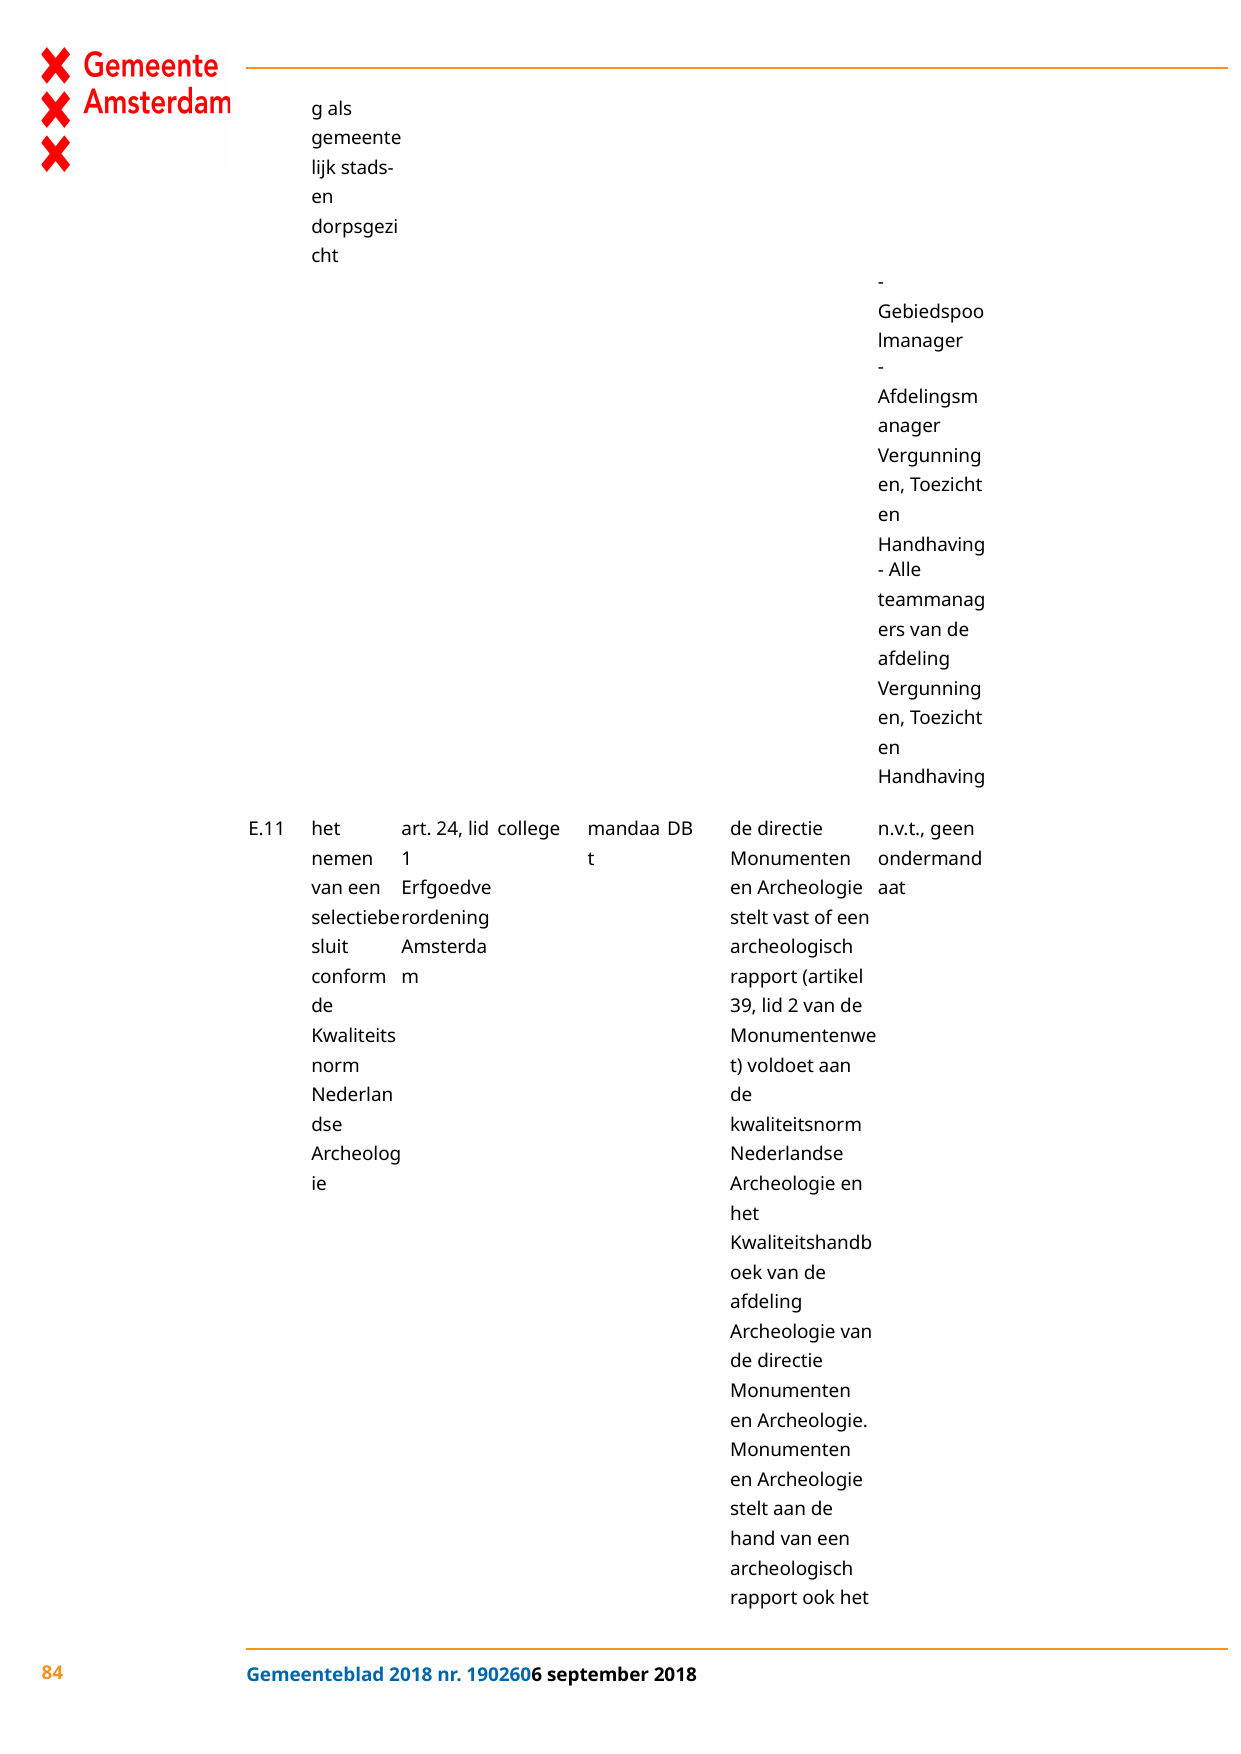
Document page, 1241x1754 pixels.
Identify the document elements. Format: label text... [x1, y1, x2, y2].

table_cell [497, 353, 587, 557]
table_cell - Afdelingsmanager Vergunningen, Toezicht en Handhaving [878, 353, 987, 557]
table_cell [987, 789, 1069, 815]
table_cell de directie Monumenten en Archeologie stelt vast of een archeologisch rapport (artikel 39, lid 2 van de Monumentenwet) voldoet aan de kwaliteitsnorm Nederlandse Archeologie en het Kwaliteitshandboek van de afdeling Archeologie van de directie Monumenten en Archeologie. Monumenten en Archeologie stelt aan de hand van een archeologisch rapport ook het [730, 815, 878, 1610]
table_cell [987, 353, 1069, 557]
table_cell [401, 269, 497, 353]
table_cell [248, 269, 311, 353]
table_cell [248, 353, 311, 557]
table_cell [730, 269, 878, 353]
table_cell [248, 95, 311, 268]
table_cell [311, 557, 401, 789]
table_cell - Alle teammanagers van de afdeling Vergunningen, Toezicht en Handhaving [878, 557, 987, 789]
table_cell [987, 269, 1069, 353]
table_cell - Gebiedspoolmanager [878, 269, 987, 353]
table_cell [588, 557, 667, 789]
table_cell [401, 95, 497, 268]
table_cell [1069, 557, 1152, 789]
table_cell [987, 557, 1069, 789]
table_cell [730, 789, 878, 815]
table_cell [497, 95, 587, 268]
picture [41, 47, 231, 172]
table_cell art. 24, lid 1 Erfgoedverordening Amsterdam [401, 815, 497, 1610]
table_cell [401, 353, 497, 557]
table_cell [311, 789, 401, 815]
table_cell mandaat [588, 815, 667, 1610]
table_cell [730, 95, 878, 268]
table_cell [987, 815, 1069, 1610]
table_cell [588, 269, 667, 353]
table_cell DB [667, 815, 730, 1610]
table_cell [1069, 789, 1152, 815]
table_cell [730, 557, 878, 789]
table_cell [1069, 95, 1152, 268]
table_cell [1069, 269, 1152, 353]
table_cell E.11 [248, 815, 311, 1610]
table_cell [588, 789, 667, 815]
table_cell [1069, 353, 1152, 557]
table_cell [878, 789, 987, 815]
table_cell [497, 269, 587, 353]
table_cell [588, 353, 667, 557]
table_cell [311, 353, 401, 557]
table_cell [248, 557, 311, 789]
table_cell [667, 269, 730, 353]
table_cell [987, 95, 1069, 268]
table_cell [730, 353, 878, 557]
table_cell het nemen van een selectiebesluit conform de Kwaliteitsnorm Nederlandse Archeologie [311, 815, 401, 1610]
table_cell [667, 95, 730, 268]
table_cell [401, 557, 497, 789]
table_cell [667, 789, 730, 815]
table_cell [497, 789, 587, 815]
table_cell [248, 789, 311, 815]
table_cell [497, 557, 587, 789]
table_cell [588, 95, 667, 268]
table_cell college [497, 815, 587, 1610]
table_cell n.v.t., geen ondermandaat [878, 815, 987, 1610]
table_cell [878, 95, 987, 268]
table_cell [667, 557, 730, 789]
table_cell g als gemeentelijk stads- en dorpsgezicht [311, 95, 401, 268]
table_cell [667, 353, 730, 557]
table_cell [1069, 815, 1152, 1610]
table_cell [311, 269, 401, 353]
table_cell [401, 789, 497, 815]
